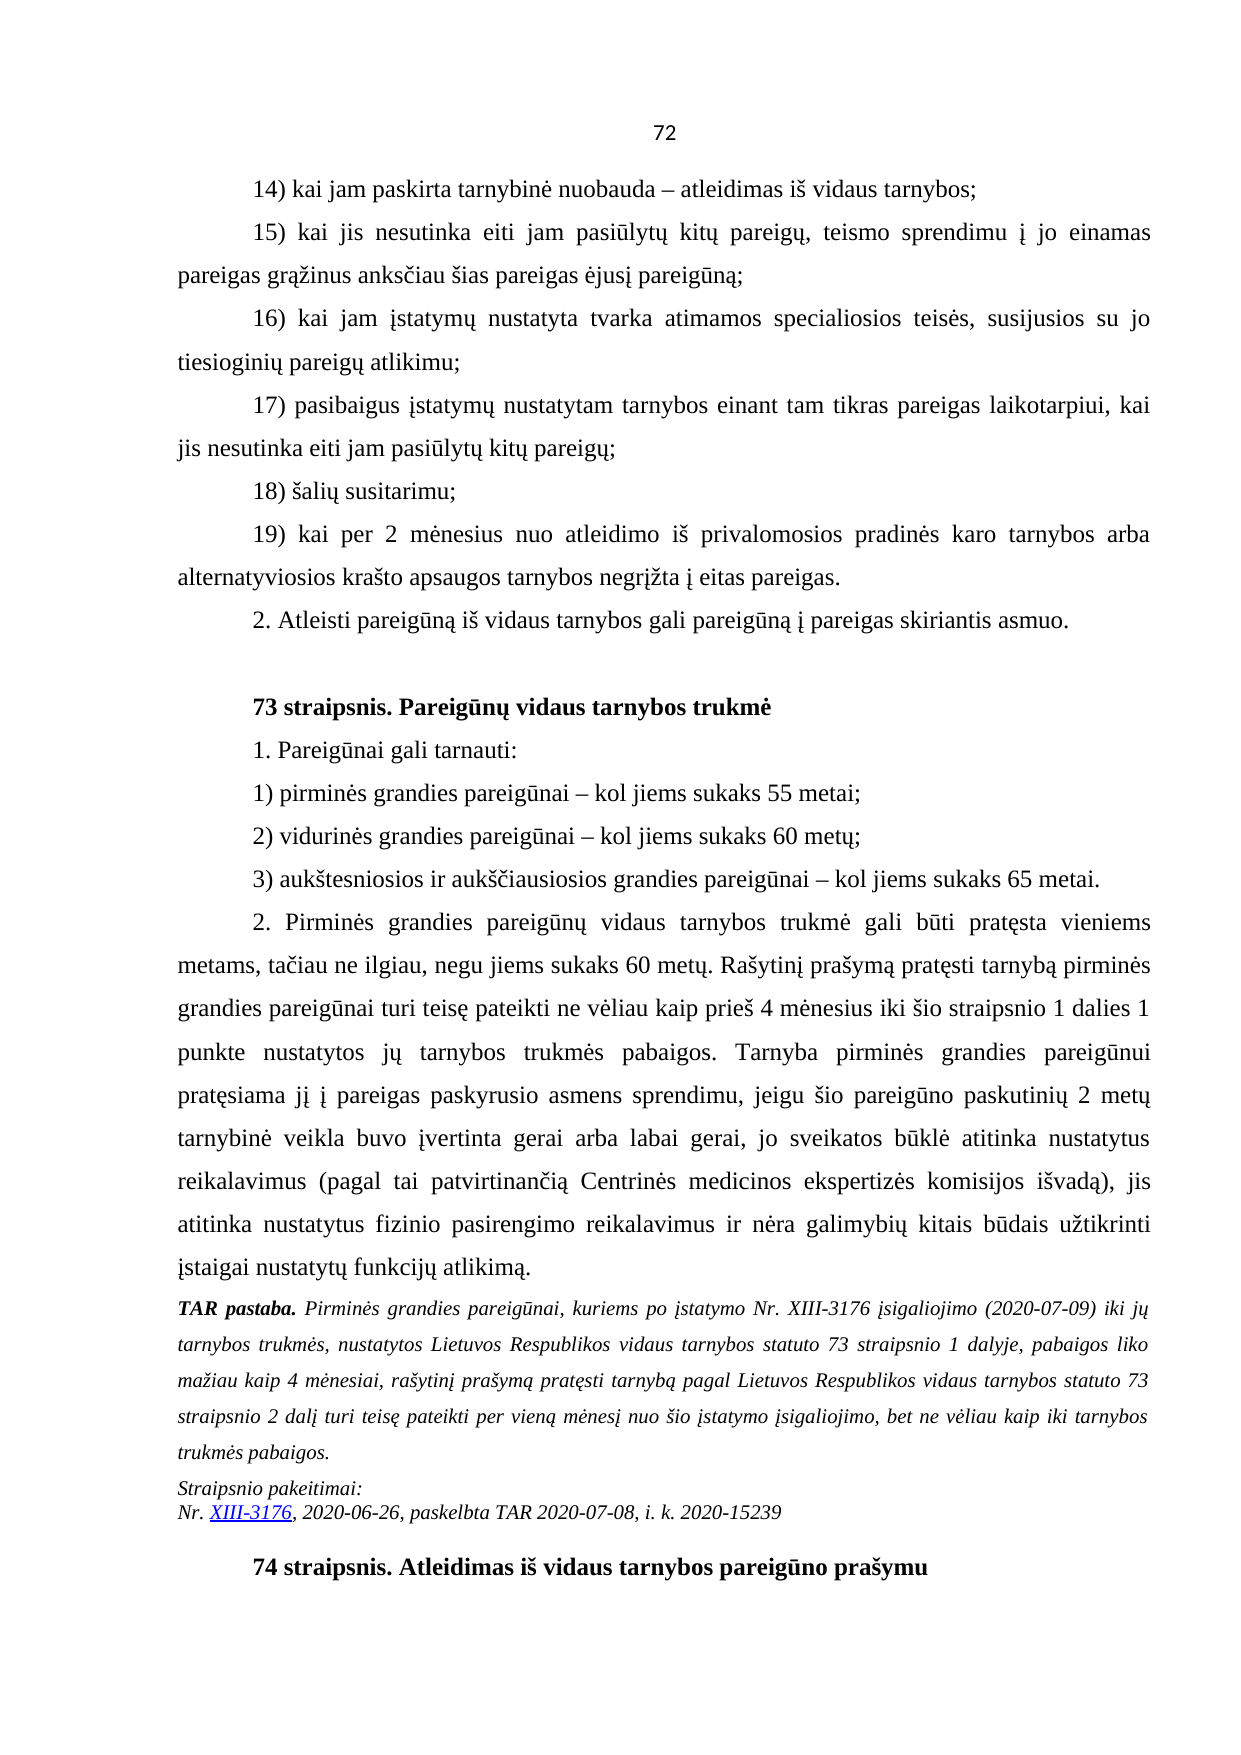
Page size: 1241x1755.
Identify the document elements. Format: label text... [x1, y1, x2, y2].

text 16) kai jam įstatymų nustatyta tvarka atimamos specialiosios teisės, susijusios su jo tiesioginių pareigų atlikimu; [177, 303, 1152, 375]
text 74 straipsnis. Atleidimas iš vidaus tarnybos pareigūno prašymu [177, 1552, 1152, 1581]
text Straipsnio pakeitimai: [177, 1476, 1152, 1500]
text TAR pastaba. Pirminės grandies pareigūnai, kuriems po įstatymo Nr. XIII-3176 įsigaliojimo (2020-07-09) iki jų tarnybos trukmės, nustatytos Lietuvos Respublikos vidaus tarnybos statuto 73 straipsnio 1 dalyje, pabaigos liko mažiau kaip 4 mėnesiai, rašytinį prašymą pratęsti tarnybą pagal Lietuvos Respublikos vidaus tarnybos statuto 73 straipsnio 2 dalį turi teisę pateikti per vieną mėnesį nuo šio įstatymo įsigaliojimo, bet ne vėliau kaip iki tarnybos trukmės pabaigos. [177, 1295, 1152, 1464]
text 3) aukštesniosios ir aukščiausiosios grandies pareigūnai – kol jiems sukaks 65 metai. [177, 864, 1152, 893]
text 17) pasibaigus įstatymų nustatytam tarnybos einant tam tikras pareigas laikotarpiui, kai jis nesutinka eiti jam pasiūlytų kitų pareigų; [177, 390, 1152, 462]
text 14) kai jam paskirta tarnybinė nuobauda – atleidimas iš vidaus tarnybos; [177, 174, 1152, 203]
text 2. Atleisti pareigūną iš vidaus tarnybos gali pareigūną į pareigas skiriantis asmuo. [177, 605, 1152, 634]
text 2. Pirminės grandies pareigūnų vidaus tarnybos trukmė gali būti pratęsta vieniems metams, tačiau ne ilgiau, negu jiems sukaks 60 metų. Rašytinį prašymą pratęsti tarnybą pirminės grandies pareigūnai turi teisę pateikti ne vėliau kaip prieš 4 mėnesius iki šio straipsnio 1 dalies 1 punkte nustatytos jų tarnybos trukmės pabaigos. Tarnyba pirminės grandies pareigūnui pratęsiama jį į pareigas paskyrusio asmens sprendimu, jeigu šio pareigūno paskutinių 2 metų tarnybinė veikla buvo įvertinta gerai arba labai gerai, jo sveikatos būklė atitinka nustatytus reikalavimus (pagal tai patvirtinančią Centrinės medicinos ekspertizės komisijos išvadą), jis atitinka nustatytus fizinio pasirengimo reikalavimus ir nėra galimybių kitais būdais užtikrinti įstaigai nustatytų funkcijų atlikimą. [177, 907, 1152, 1281]
text 73 straipsnis. Pareigūnų vidaus tarnybos trukmė [177, 692, 1152, 720]
text 19) kai per 2 mėnesius nuo atleidimo iš privalomosios pradinės karo tarnybos arba alternatyviosios krašto apsaugos tarnybos negrįžta į eitas pareigas. [177, 519, 1152, 591]
text 18) šalių susitarimu; [177, 476, 1152, 505]
text 2) vidurinės grandies pareigūnai – kol jiems sukaks 60 metų; [177, 821, 1152, 850]
text 1. Pareigūnai gali tarnauti: [177, 735, 1152, 763]
text Nr. XIII-3176, 2020-06-26, paskelbta TAR 2020-07-08, i. k. 2020-15239 [177, 1500, 1152, 1524]
text 15) kai jis nesutinka eiti jam pasiūlytų kitų pareigų, teismo sprendimu į jo einamas pareigas grąžinus anksčiau šias pareigas ėjusį pareigūną; [177, 217, 1152, 289]
text 1) pirminės grandies pareigūnai – kol jiems sukaks 55 metai; [177, 778, 1152, 807]
